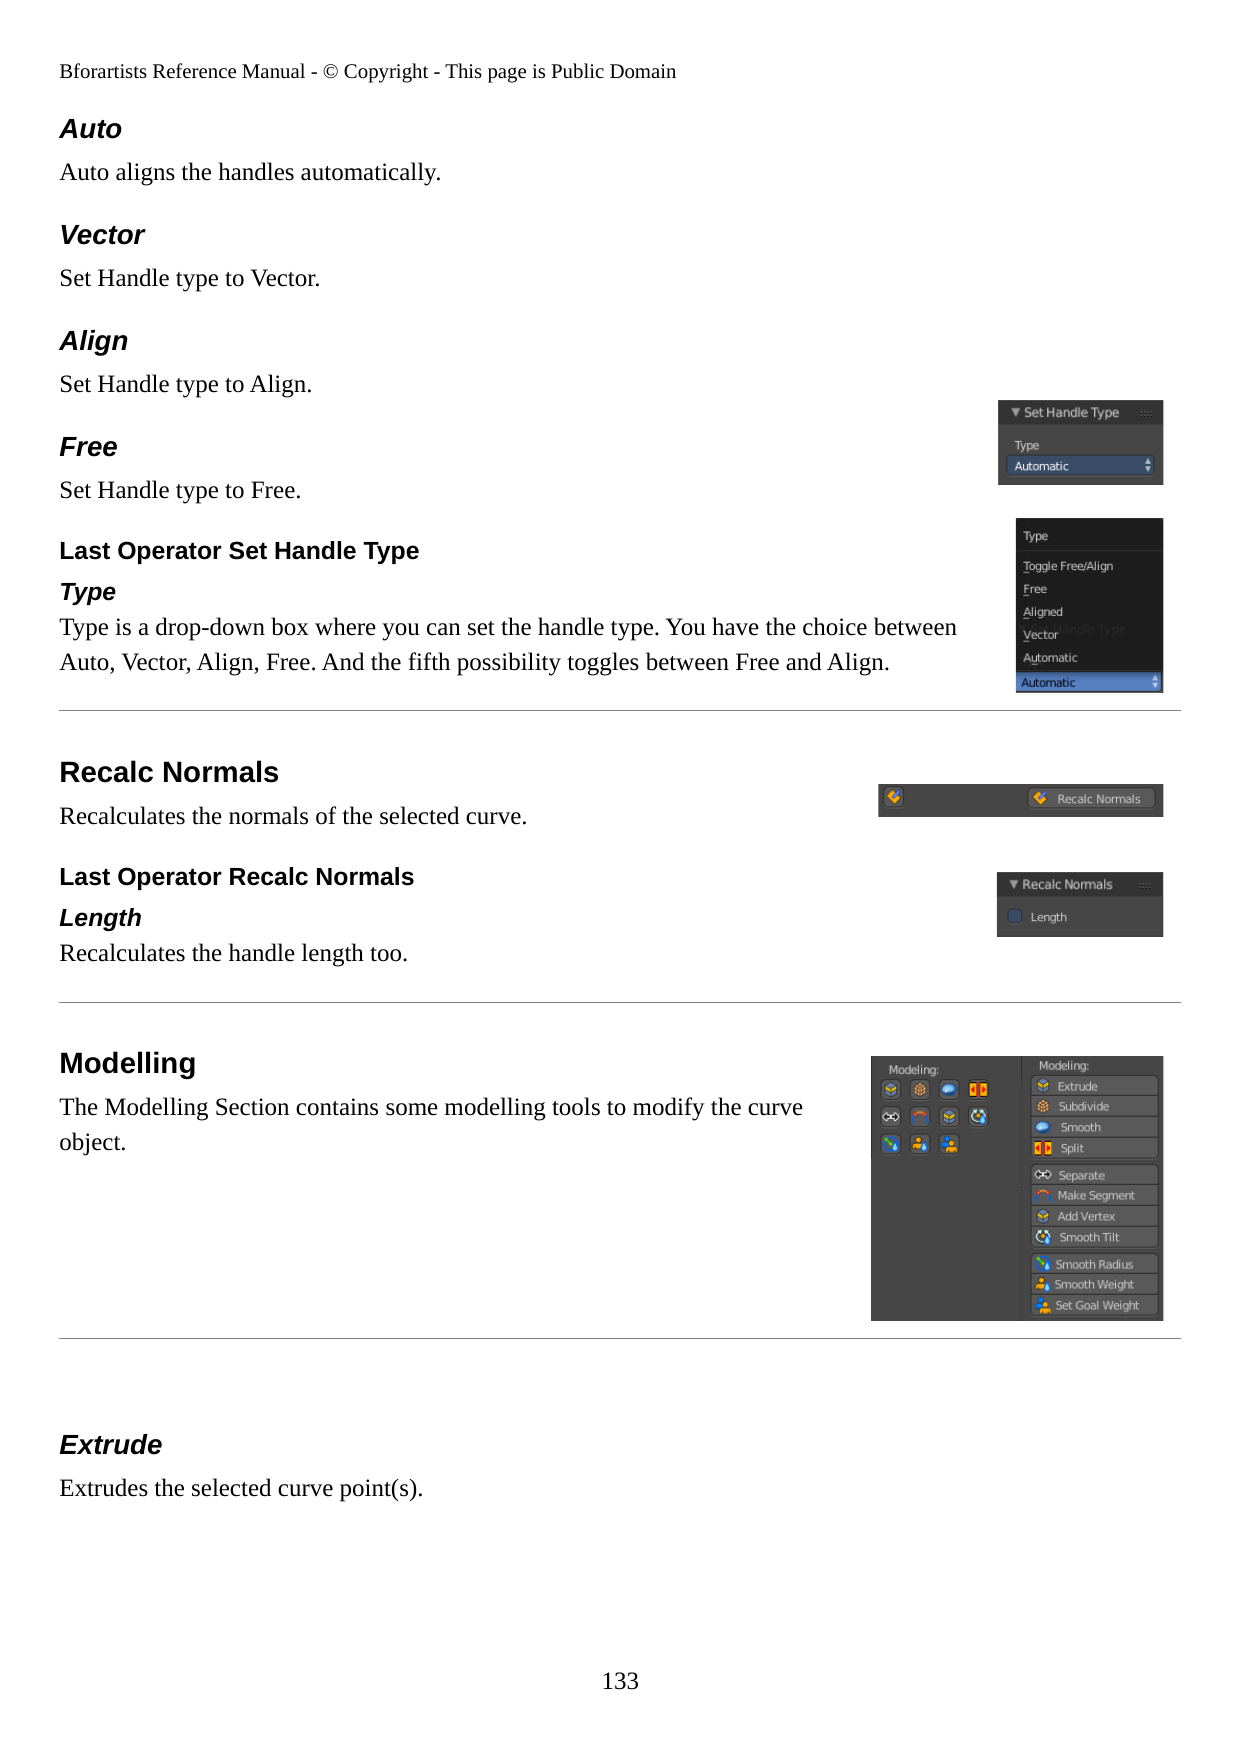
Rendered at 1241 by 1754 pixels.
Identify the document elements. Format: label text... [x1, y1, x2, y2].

picture [998, 400, 1164, 485]
subtitle Recalc Normals [59, 754, 1181, 788]
picture [1015, 518, 1164, 693]
text Extrudes the selected curve point(s). [59, 1473, 1181, 1502]
text Recalculates the normals of the selected curve. [59, 801, 1181, 829]
picture [996, 872, 1164, 937]
subtitle Last Operator Set Handle Type [59, 536, 1015, 565]
text Auto aligns the handles automatically. [59, 157, 1181, 186]
text Set Handle type to Vector. [59, 263, 1181, 292]
subtitle Vector [59, 218, 1181, 250]
picture [878, 784, 1164, 817]
picture [871, 1056, 1164, 1321]
text Set Handle type to Align. [59, 369, 1181, 398]
text The Modelling Section contains some modelling tools to modify the curve object. [59, 1092, 871, 1155]
subtitle [1164, 430, 1181, 462]
subtitle Extrude [59, 1429, 1181, 1461]
text Type is a drop-down box where you can set the handle type. You have the choice between Auto, Vector, Align, Free. And the fifth possibility toggles between Free and Align. [59, 612, 1015, 675]
text Recalculates the handle length too. [59, 938, 1181, 967]
subtitle [1164, 903, 1181, 932]
subtitle [1164, 577, 1181, 606]
subtitle Auto [59, 113, 1181, 144]
text Set Handle type to Free. [59, 475, 1181, 503]
subtitle Type [59, 577, 1015, 606]
subtitle Length [59, 903, 996, 932]
subtitle Align [59, 324, 1181, 356]
subtitle Free [59, 430, 998, 462]
subtitle Last Operator Recalc Normals [59, 862, 1181, 891]
subtitle Modelling [59, 1046, 1181, 1080]
